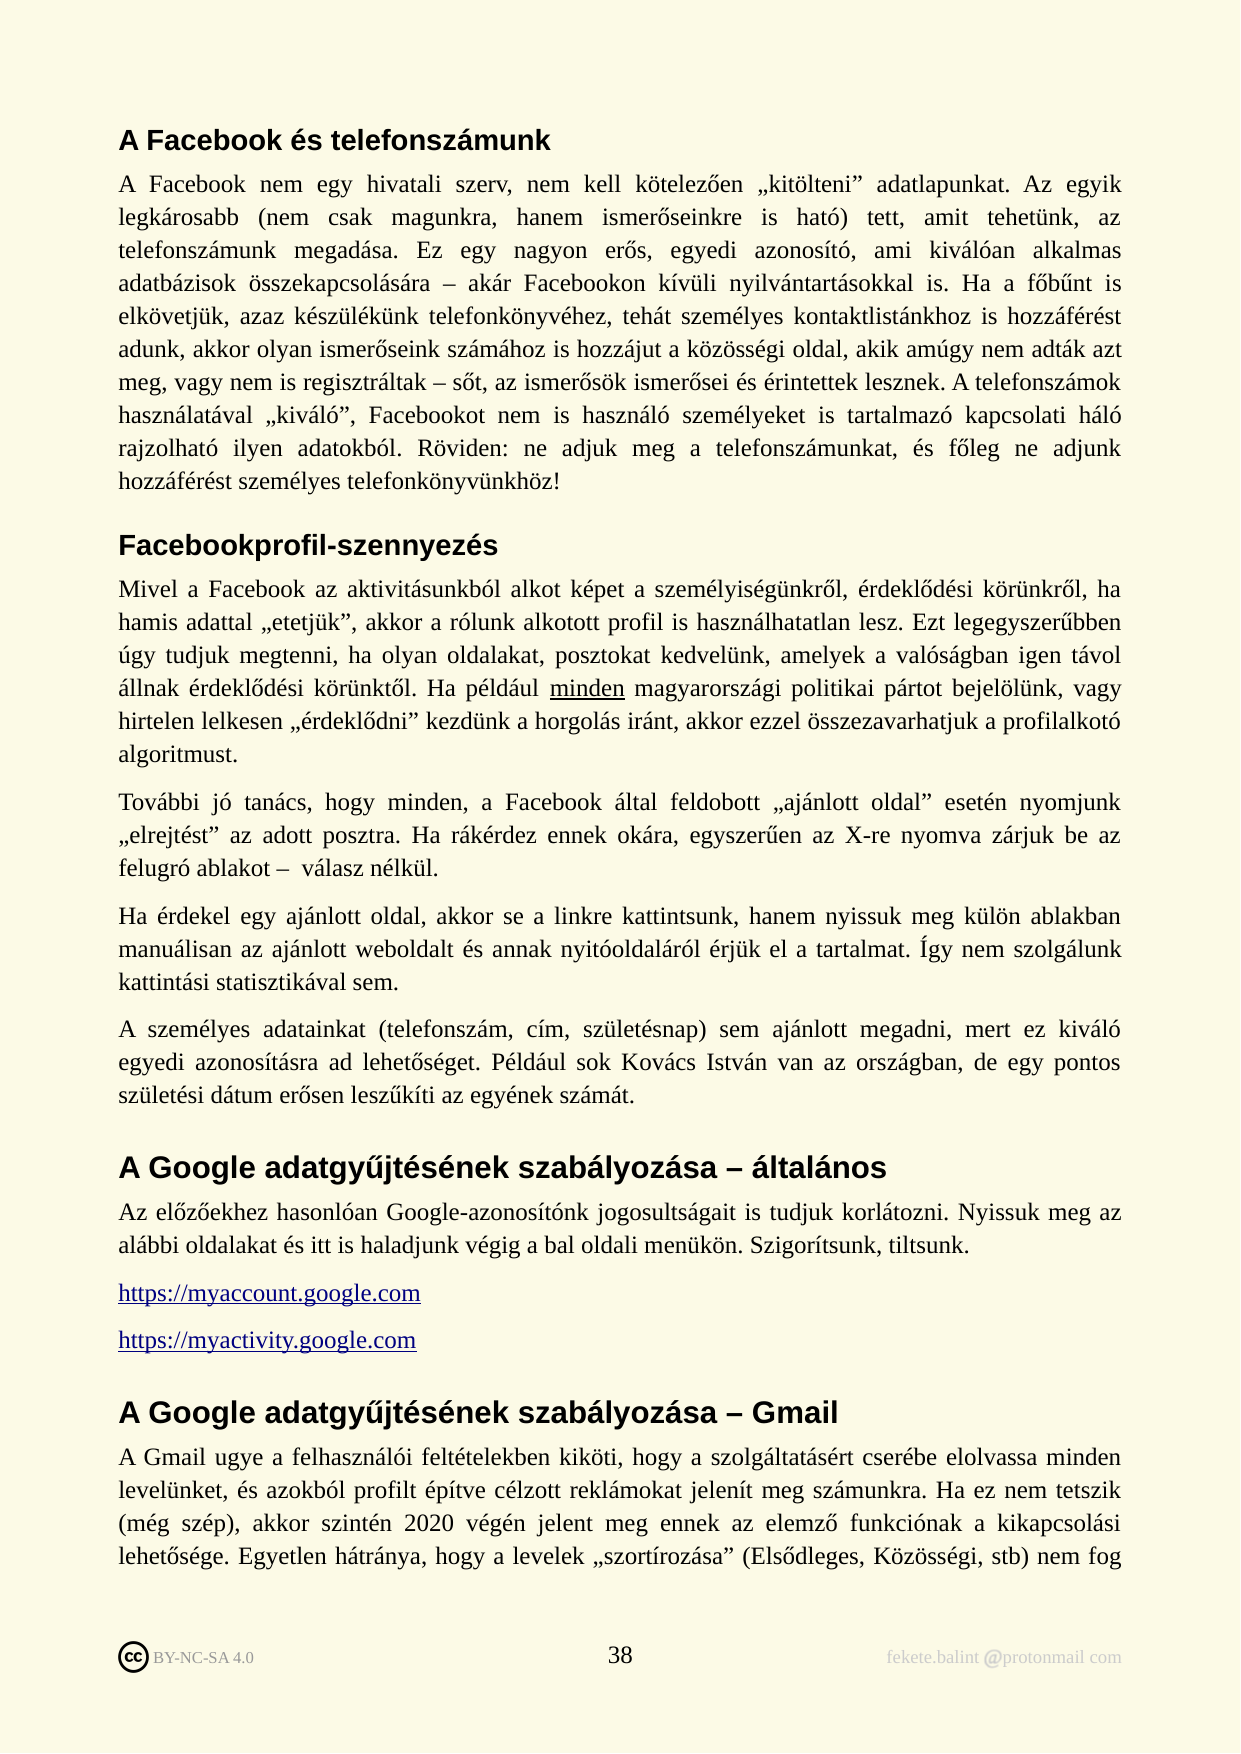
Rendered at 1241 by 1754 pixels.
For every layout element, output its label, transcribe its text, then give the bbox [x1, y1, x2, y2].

subtitle A Facebook és telefonszámunk [118, 123, 1122, 156]
text https://myactivity.google.com [118, 1326, 1122, 1354]
text Ha érdekel egy ajánlott oldal, akkor se a linkre kattintsunk, hanem nyissuk meg külön ablakban manuálisan az ajánlott weboldalt és annak nyitóoldaláról érjük el a tartalmat. Így nem szolgálunk kattintási statisztikával sem. [118, 901, 1122, 996]
text A Gmail ugye a felhasználói feltételekben kiköti, hogy a szolgáltatásért cserébe elolvassa minden levelünket, és azokból profilt építve célzott reklámokat jelenít meg számunkra. Ha ez nem tetszik (még szép), akkor szintén 2020 végén jelent meg ennek az elemző funkciónak a kikapcsolási lehetősége. Egyetlen hátránya, hogy a levelek „szortírozása” (Elsődleges, Közösségi, stb) nem fog [118, 1442, 1122, 1570]
subtitle A Google adatgyűjtésének szabályozása – Gmail [118, 1394, 1122, 1430]
text Az előzőekhez hasonlóan Google-azonosítónk jogosultságait is tudjuk korlátozni. Nyissuk meg az alábbi oldalakat és itt is haladjunk végig a bal oldali menükön. Szigorítsunk, tiltsunk. [118, 1197, 1122, 1259]
picture [982, 1648, 1003, 1669]
text A személyes adatainkat (telefonszám, cím, születésnap) sem ajánlott megadni, mert ez kiváló egyedi azonosításra ad lehetőséget. Például sok Kovács István van az országban, de egy pontos születési dátum erősen leszűkíti az egyének számát. [118, 1014, 1122, 1109]
text https://myaccount.google.com [118, 1278, 1122, 1307]
subtitle A Google adatgyűjtésének szabályozása – általános [118, 1149, 1122, 1185]
picture [118, 1641, 149, 1673]
text Mivel a Facebook az aktivitásunkból alkot képet a személyiségünkről, érdeklődési körünkről, ha hamis adattal „etetjük”, akkor a rólunk alkotott profil is használhatatlan lesz. Ezt legegyszerűbben úgy tudjuk megtenni, ha olyan oldalakat, posztokat kedvelünk, amelyek a valóságban igen távol állnak érdeklődési körünktől. Ha például minden magyarországi politikai pártot bejelölünk, vagy hirtelen lelkesen „érdeklődni” kezdünk a horgolás iránt, akkor ezzel összezavarhatjuk a profilalkotó algoritmust. [118, 574, 1122, 768]
text További jó tanács, hogy minden, a Facebook által feldobott „ajánlott oldal” esetén nyomjunk „elrejtést” az adott posztra. Ha rákérdez ennek okára, egyszerűen az X-re nyomva zárjuk be az felugró ablakot – válasz nélkül. [118, 787, 1122, 882]
subtitle Facebookprofil-szennyezés [118, 528, 1122, 562]
text A Facebook nem egy hivatali szerv, nem kell kötelezően „kitölteni” adatlapunkat. Az egyik legkárosabb (nem csak magunkra, hanem ismerőseinkre is ható) tett, amit tehetünk, az telefonszámunk megadása. Ez egy nagyon erős, egyedi azonosító, ami kiválóan alkalmas adatbázisok összekapcsolására – akár Facebookon kívüli nyilvántartásokkal is. Ha a főbűnt is elkövetjük, azaz készülékünk telefonkönyvéhez, tehát személyes kontaktlistánkhoz is hozzáférést adunk, akkor olyan ismerőseink számához is hozzájut a közösségi oldal, akik amúgy nem adták azt meg, vagy nem is regisztráltak – sőt, az ismerősök ismerősei és érintettek lesznek. A telefonszámok használatával „kiváló”, Facebookot nem is használó személyeket is tartalmazó kapcsolati háló rajzolható ilyen adatokból. Röviden: ne adjuk meg a telefonszámunkat, és főleg ne adjunk hozzáférést személyes telefonkönyvünkhöz! [118, 169, 1122, 495]
